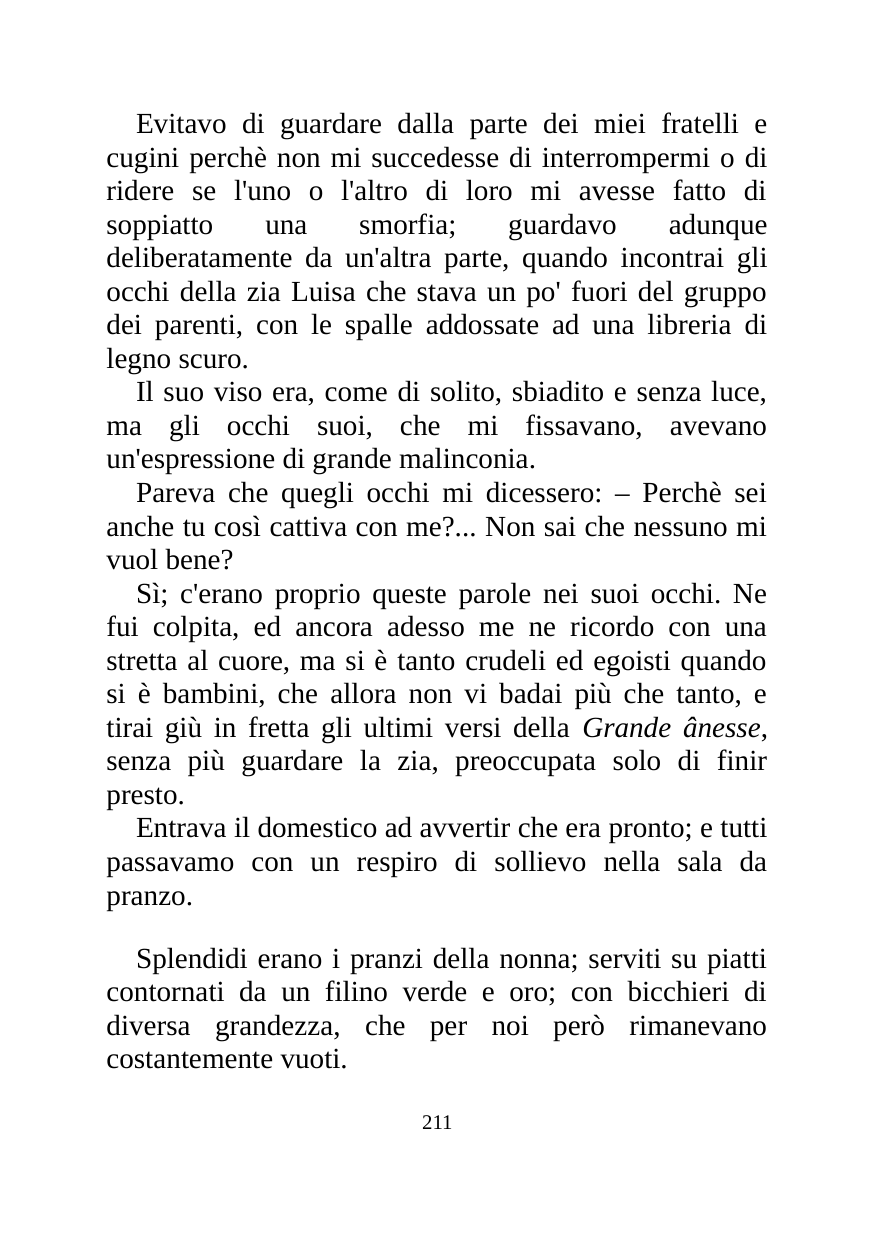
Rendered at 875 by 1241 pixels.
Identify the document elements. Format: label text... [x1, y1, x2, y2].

text Evitavo di guardare dalla parte dei miei fratelli e cugini perchè non mi succedesse di interrompermi o di ridere se l'uno o l'altro di loro mi avesse fatto di soppiatto una smorfia; guardavo adunque deliberatamente da un'altra parte, quando incontrai gli occhi della zia Luisa che stava un po' fuori del gruppo dei parenti, con le spalle addossate ad una libreria di legno scuro. [106, 106, 768, 374]
text Pareva che quegli occhi mi dicessero: – Perchè sei anche tu così cattiva con me?... Non sai che nessuno mi vuol bene? [106, 475, 768, 576]
text Splendidi erano i pranzi della nonna; serviti su piatti contornati da un filino verde e oro; con bicchieri di diversa grandezza, che per noi però rimanevano costantemente vuoti. [106, 941, 768, 1075]
text Il suo viso era, come di solito, sbiadito e senza luce, ma gli occhi suoi, che mi fissavano, avevano un'espressione di grande malinconia. [106, 374, 768, 475]
text Entrava il domestico ad avvertir che era pronto; e tutti passavamo con un respiro di sollievo nella sala da pranzo. [106, 811, 768, 911]
text Sì; c'erano proprio queste parole nei suoi occhi. Ne fui colpita, ed ancora adesso me ne ricordo con una stretta al cuore, ma si è tanto crudeli ed egoisti quando si è bambini, che allora non vi badai più che tanto, e tirai giù in fretta gli ultimi versi della Grande ânesse, senza più guardare la zia, preoccupata solo di finir presto. [106, 576, 768, 811]
